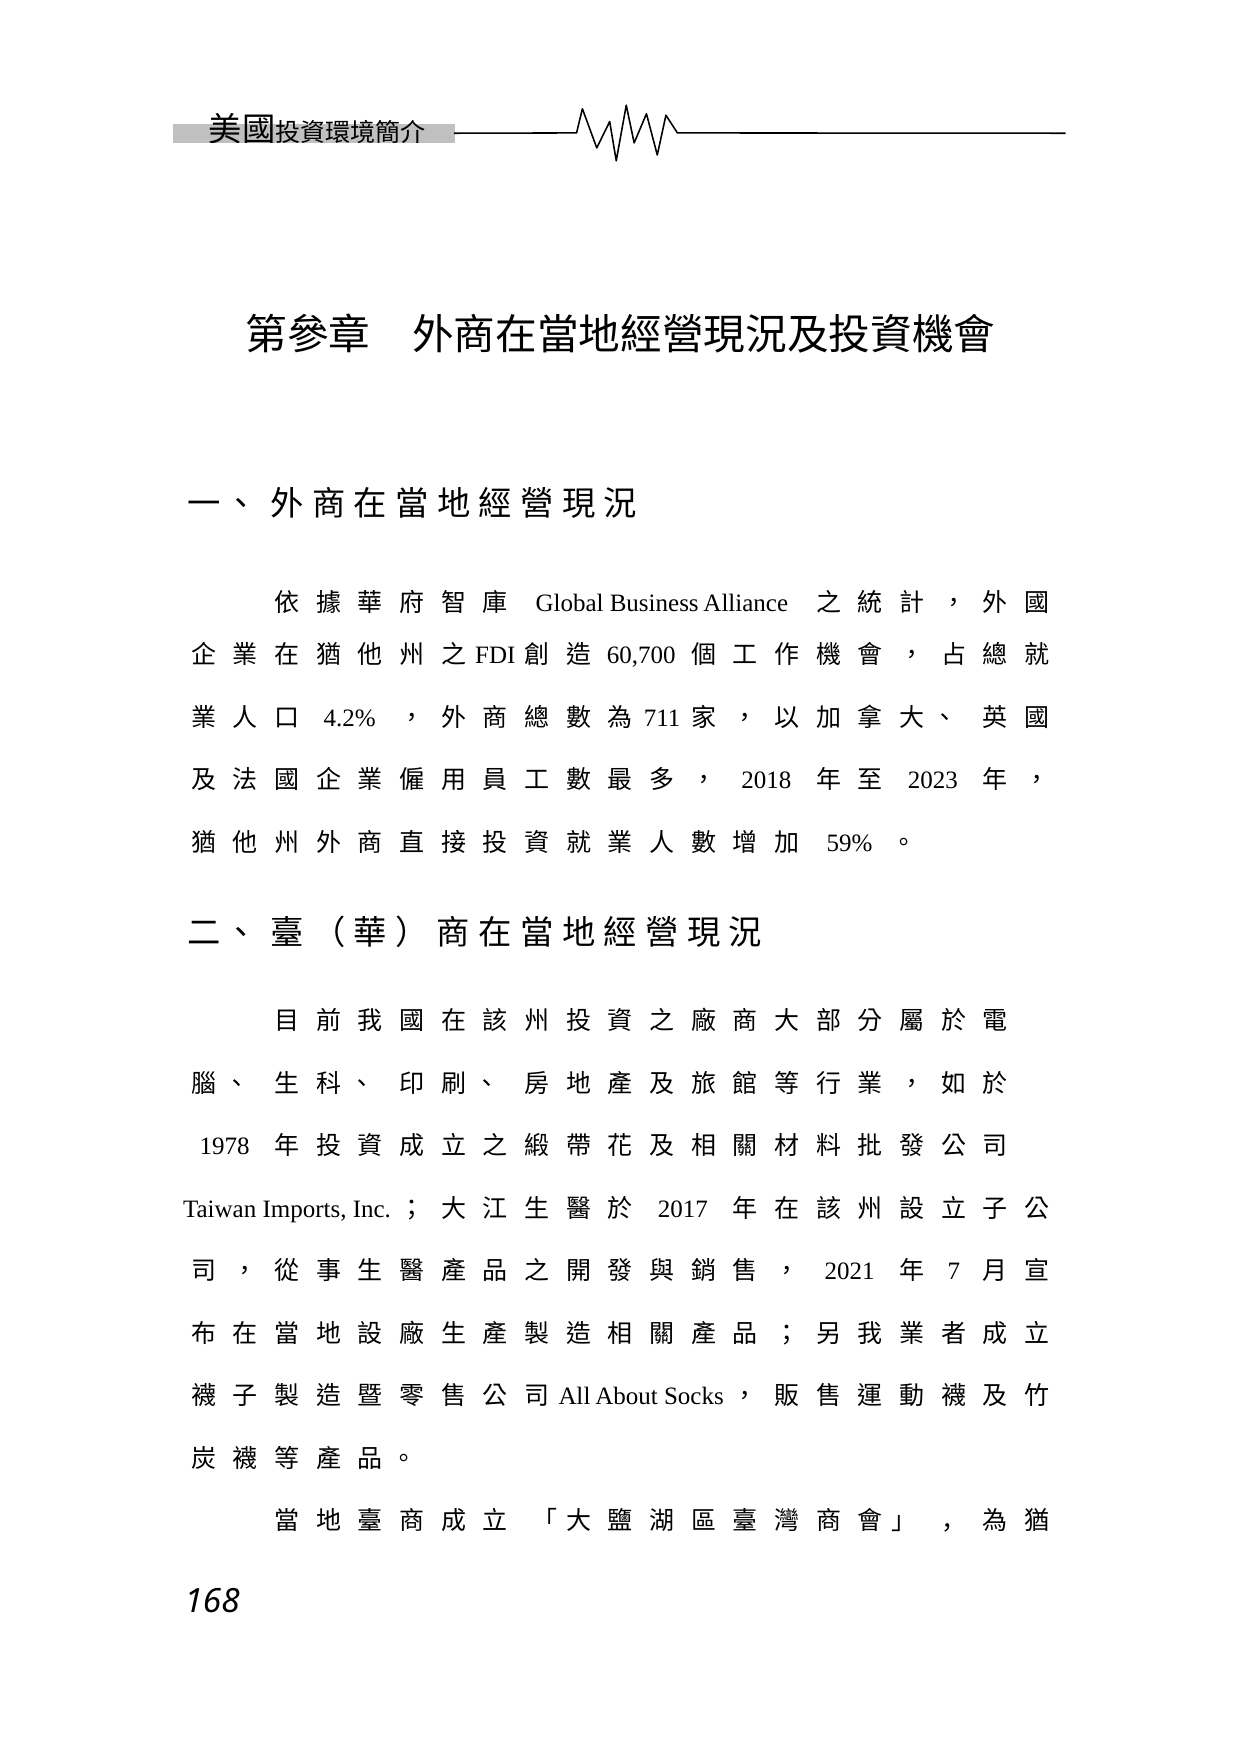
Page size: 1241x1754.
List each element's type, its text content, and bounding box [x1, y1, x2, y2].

text 一、外商在當地經營現況 [183, 459, 1058, 522]
text 依據華府智庫Global Business Alliance之統計，外國企業在猶他州之FDI創造60,700個工作機會，占總就業人口4.2%，外商總數為711家，以加拿大、英國及法國企業僱用員工數最多，2018年至2023年，猶他州外商直接投資就業人數增加59%。 [183, 549, 1058, 861]
text 第參章 外商在當地經營現況及投資機會 [183, 290, 1058, 352]
text 二、臺（華）商在當地經營現況 [183, 888, 1058, 950]
text 目前我國在該州投資之廠商大部分屬於電腦、生科、印刷、房地產及旅館等行業，如於1978年投資成立之緞帶花及相關材料批發公司Taiwan Imports, Inc.；大江生醫於2017年在該州設立子公司，從事生醫產品之開發與銷售，2021年7月宣布在當地設廠生產製造相關產品；另我業者成立襪子製造暨零售公司All About Socks，販售運動襪及竹炭襪等產品。 [183, 977, 1058, 1477]
text 當地臺商成立「大鹽湖區臺灣商會」，為猶 [183, 1477, 1058, 1540]
